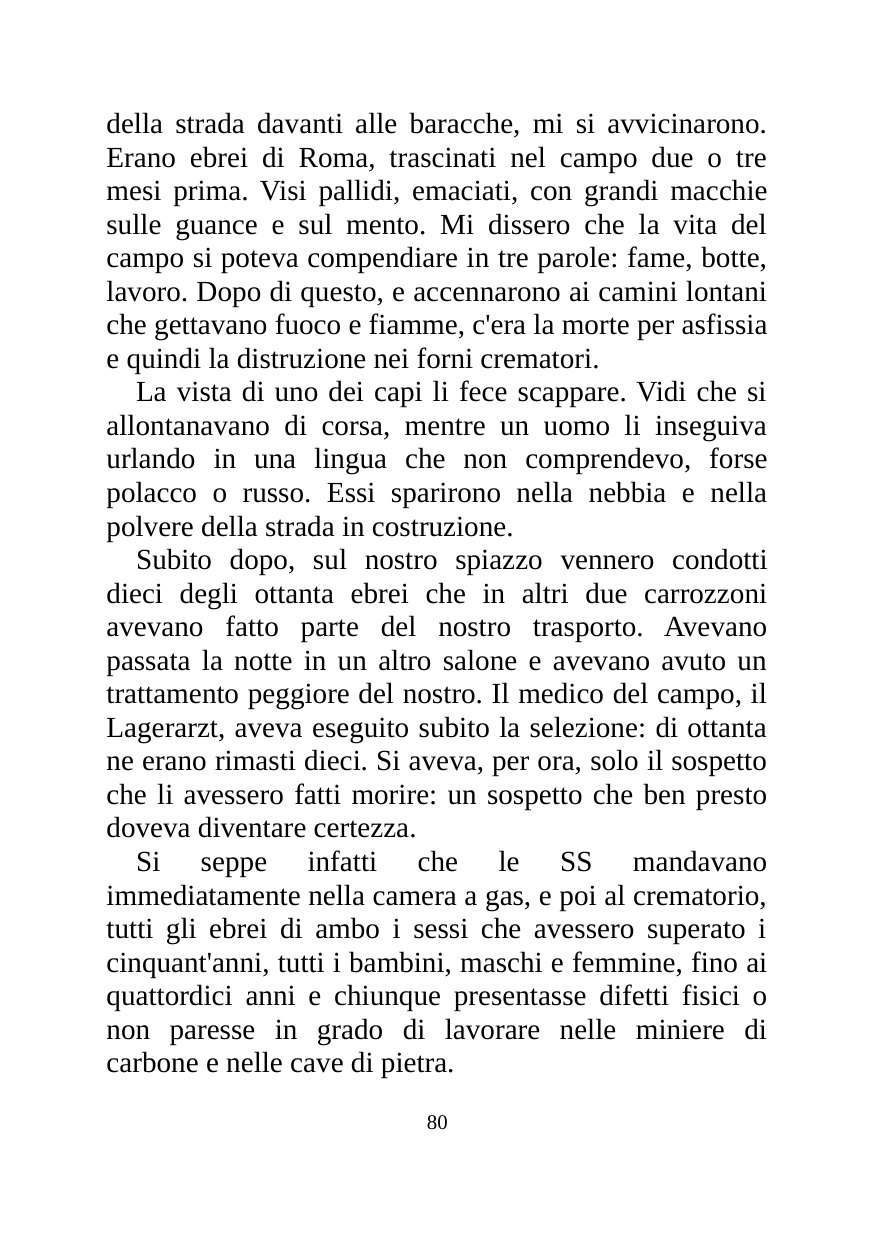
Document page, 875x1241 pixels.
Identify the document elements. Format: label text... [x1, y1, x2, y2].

text La vista di uno dei capi li fece scappare. Vidi che si allontanavano di corsa, mentre un uomo li inseguiva urlando in una lingua che non comprendevo, forse polacco o russo. Essi sparirono nella nebbia e nella polvere della strada in costruzione. [106, 374, 768, 542]
text Si seppe infatti che le SS mandavano immediatamente nella camera a gas, e poi al crematorio, tutti gli ebrei di ambo i sessi che avessero superato i cinquant'anni, tutti i bambini, maschi e femmine, fino ai quattordici anni e chiunque presentasse difetti fisici o non paresse in grado di lavorare nelle miniere di carbone e nelle cave di pietra. [106, 844, 768, 1079]
text della strada davanti alle baracche, mi si avvicinarono. Erano ebrei di Roma, trascinati nel campo due o tre mesi prima. Visi pallidi, emaciati, con grandi macchie sulle guance e sul mento. Mi dissero che la vita del campo si poteva compendiare in tre parole: fame, botte, lavoro. Dopo di questo, e accennarono ai camini lontani che gettavano fuoco e fiamme, c'era la morte per asfissia e quindi la distruzione nei forni crematori. [106, 106, 768, 374]
text Subito dopo, sul nostro spiazzo vennero condotti dieci degli ottanta ebrei che in altri due carrozzoni avevano fatto parte del nostro trasporto. Avevano passata la notte in un altro salone e avevano avuto un trattamento peggiore del nostro. Il medico del campo, il Lagerarzt, aveva eseguito subito la selezione: di ottanta ne erano rimasti dieci. Si aveva, per ora, solo il sospetto che li avessero fatti morire: un sospetto che ben presto doveva diventare certezza. [106, 542, 768, 844]
